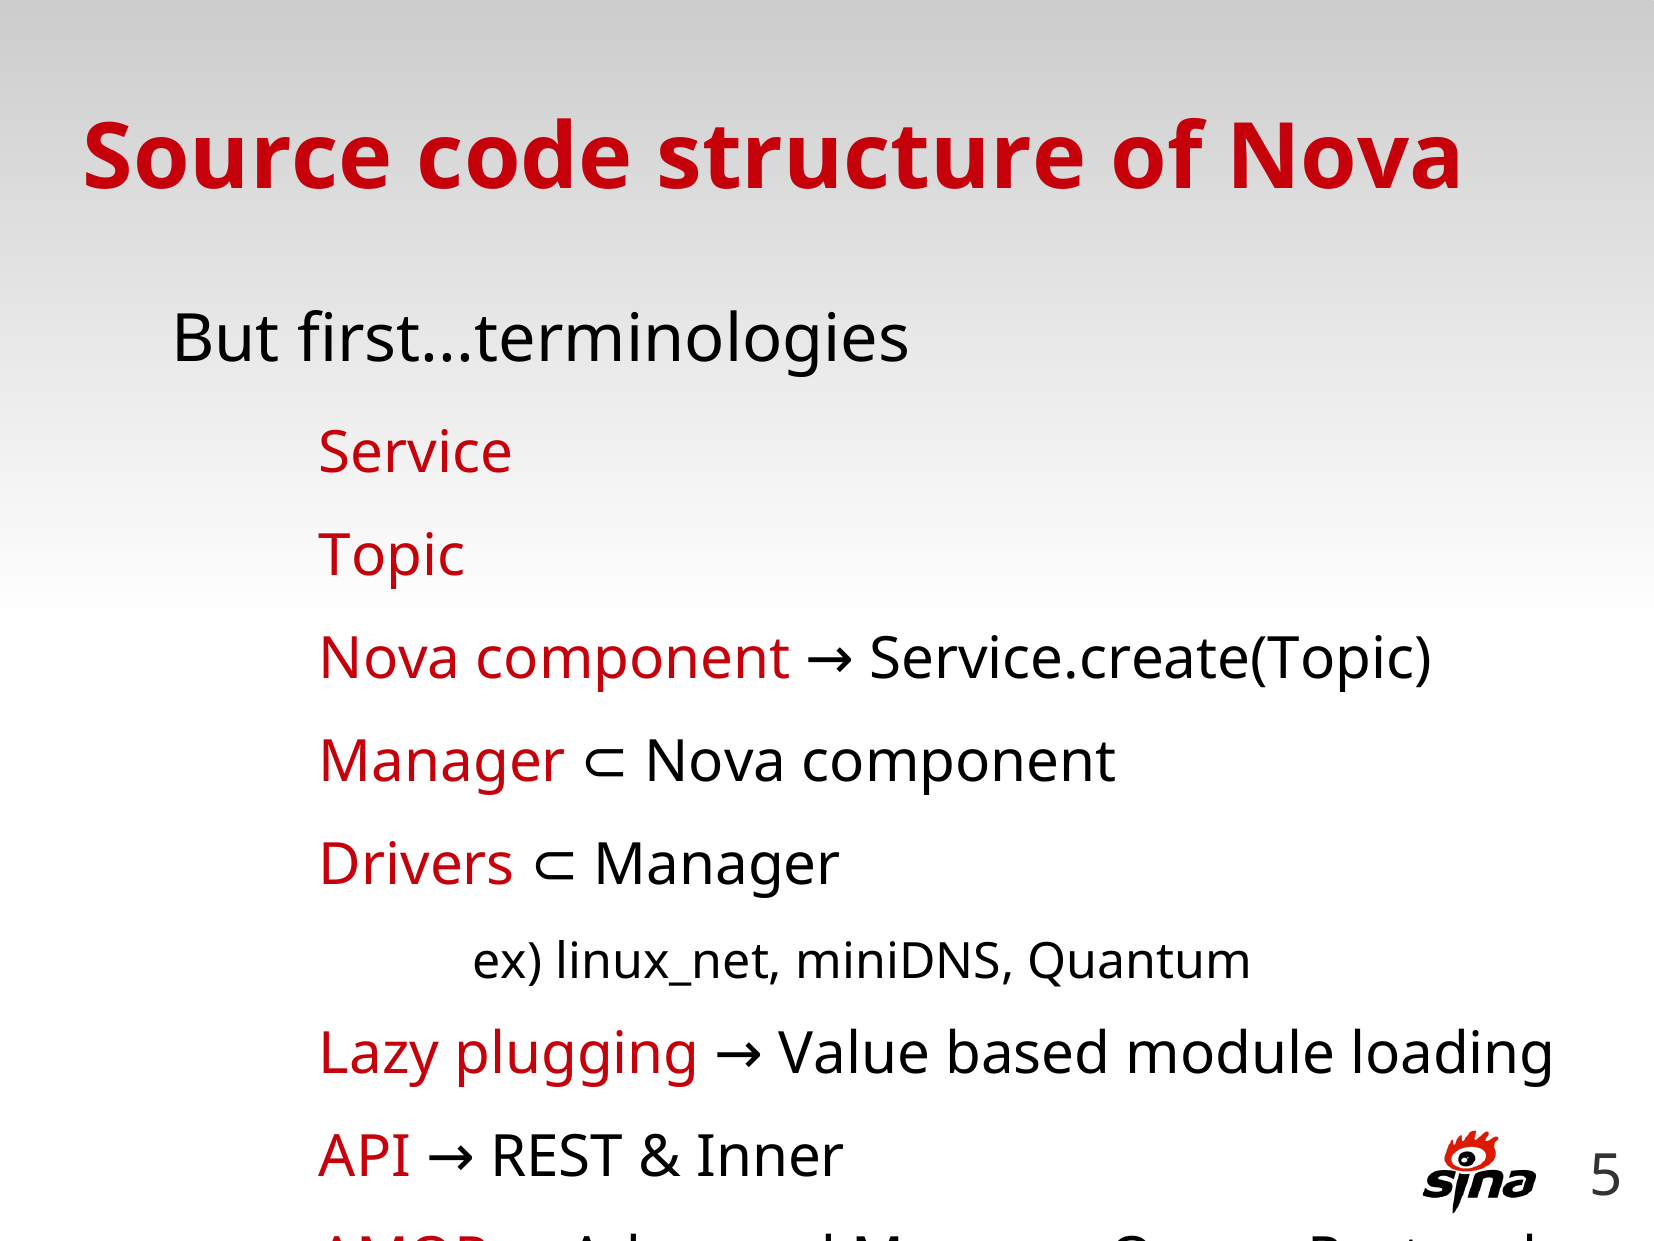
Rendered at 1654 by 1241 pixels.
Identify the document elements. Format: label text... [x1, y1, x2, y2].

picture [1394, 1156, 1564, 1241]
title Source code structure of Nova [82, 49, 1571, 257]
list But first...terminologies Service Topic Nova component → Service.create(Topic) Manager ⊂ Nova component Drivers ⊂ Manager ex) linux_net, miniDNS, Quantum Lazy plugging → Value based module loading API → REST & Inner AMQP → Advanced Message Queue Protocol [82, 290, 1571, 1156]
